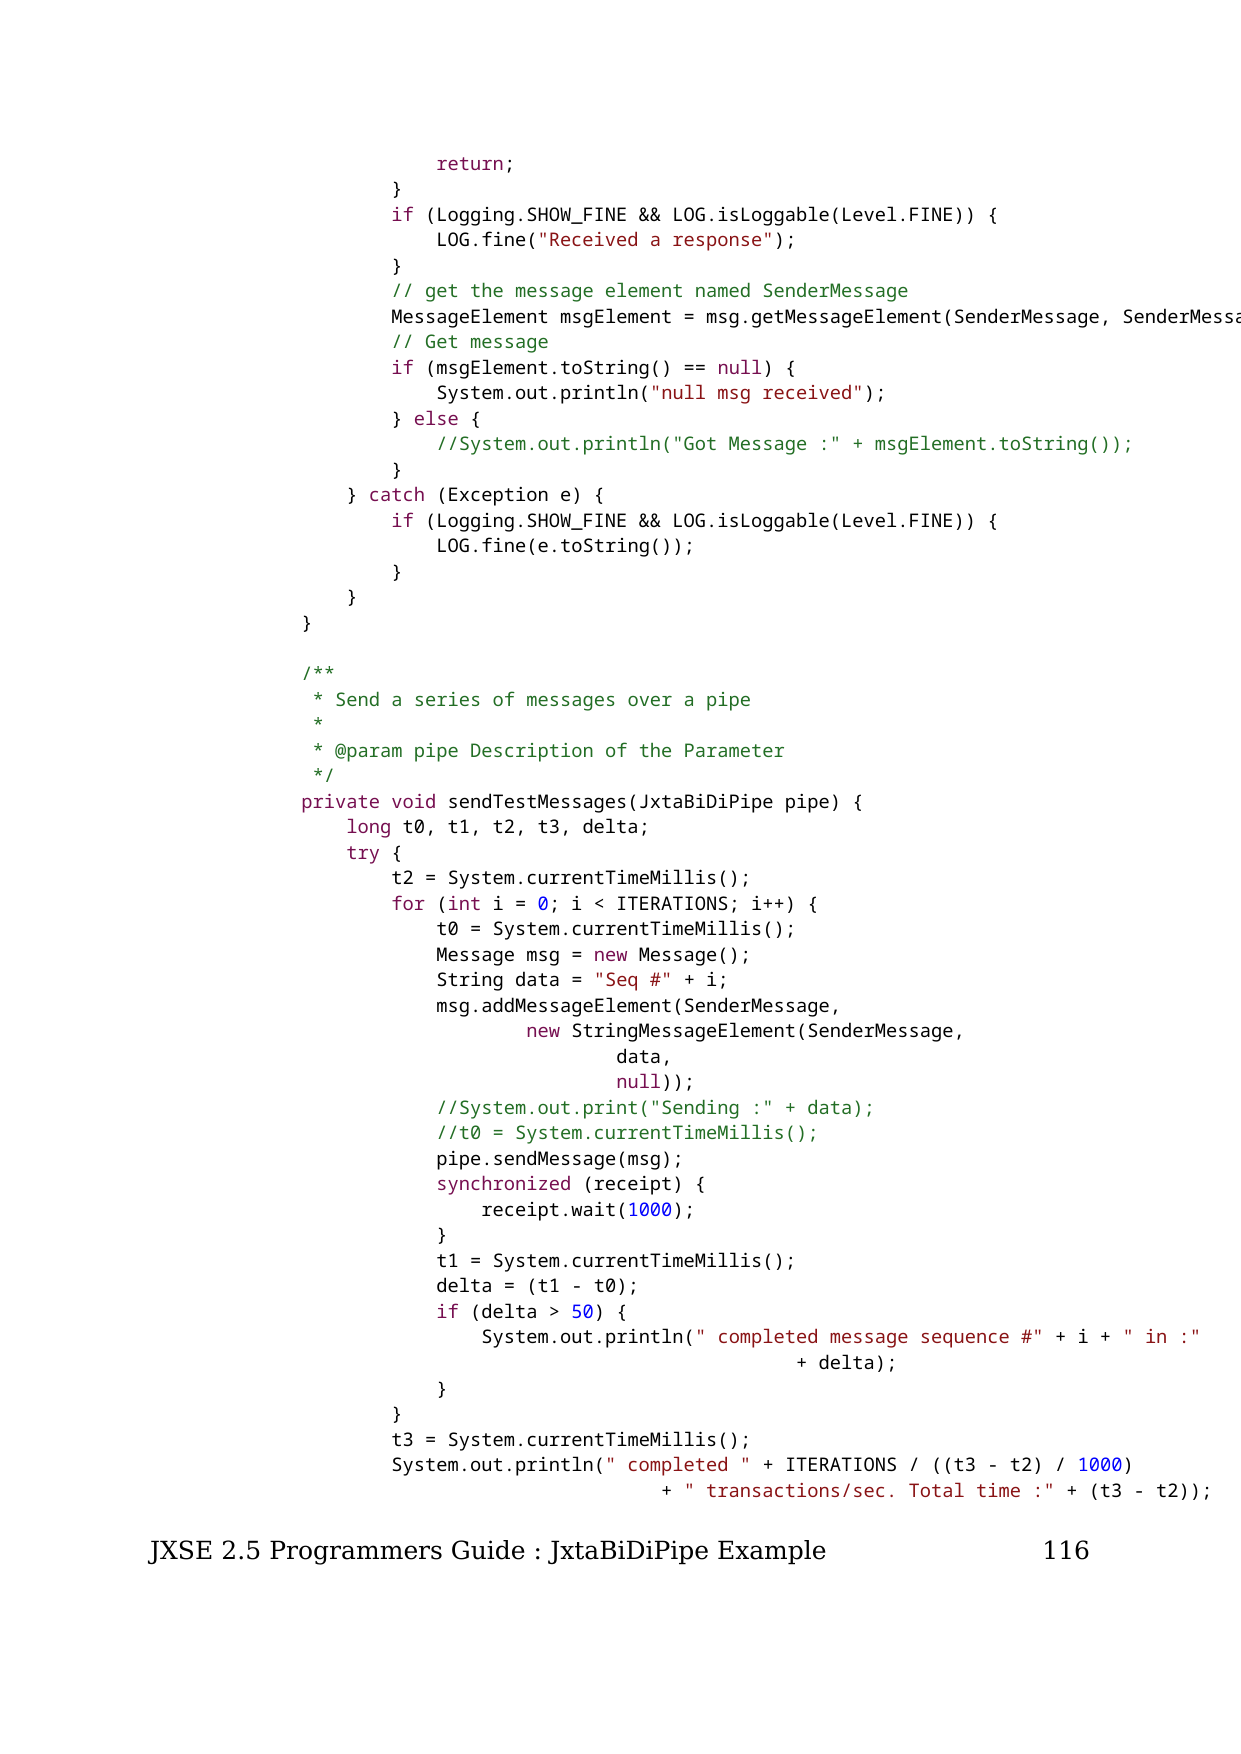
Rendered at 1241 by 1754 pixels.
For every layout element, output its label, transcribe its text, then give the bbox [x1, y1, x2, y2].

text } [211, 176, 1240, 201]
text try { [211, 839, 1240, 864]
text System.out.println("null msg received"); [211, 380, 1240, 405]
text } else { [211, 405, 1240, 431]
text } [211, 584, 1240, 609]
text msg.addMessageElement(SenderMessage, [211, 992, 1240, 1018]
text data, [211, 1043, 1240, 1069]
text return; [211, 150, 1240, 176]
text System.out.println(" completed " + ITERATIONS / ((t3 - t2) / 1000) [211, 1452, 1240, 1477]
text * @param pipe Description of the Parameter [211, 737, 1240, 762]
text receipt.wait(1000); [211, 1196, 1240, 1222]
text private void sendTestMessages(JxtaBiDiPipe pipe) { [211, 788, 1240, 813]
text } [211, 252, 1240, 278]
text + delta); [211, 1349, 1240, 1375]
text new StringMessageElement(SenderMessage, [211, 1018, 1240, 1043]
text LOG.fine("Received a response"); [211, 227, 1240, 252]
text // Get message [211, 329, 1240, 354]
text pipe.sendMessage(msg); [211, 1145, 1240, 1171]
text * [211, 711, 1240, 737]
text if (msgElement.toString() == null) { [211, 354, 1240, 380]
text } [211, 1222, 1240, 1247]
text null)); [211, 1069, 1240, 1094]
text } [211, 609, 1240, 635]
text long t0, t1, t2, t3, delta; [211, 813, 1240, 839]
text + " transactions/sec. Total time :" + (t3 - t2)); [211, 1477, 1240, 1503]
text * Send a series of messages over a pipe [211, 686, 1240, 711]
text //System.out.print("Sending :" + data); [211, 1094, 1240, 1120]
text String data = "Seq #" + i; [211, 967, 1240, 992]
text // get the message element named SenderMessage [211, 278, 1240, 303]
text if (delta > 50) { [211, 1298, 1240, 1324]
text } [211, 558, 1240, 584]
text Message msg = new Message(); [211, 941, 1240, 967]
text t0 = System.currentTimeMillis(); [211, 916, 1240, 941]
text for (int i = 0; i < ITERATIONS; i++) { [211, 890, 1240, 916]
text } catch (Exception e) { [211, 482, 1240, 507]
text LOG.fine(e.toString()); [211, 533, 1240, 558]
text delta = (t1 - t0); [211, 1273, 1240, 1298]
text t3 = System.currentTimeMillis(); [211, 1426, 1240, 1452]
text MessageElement msgElement = msg.getMessageElement(SenderMessage, SenderMessage); [211, 303, 1240, 329]
text System.out.println(" completed message sequence #" + i + " in :" [211, 1324, 1240, 1349]
text t1 = System.currentTimeMillis(); [211, 1247, 1240, 1273]
text t2 = System.currentTimeMillis(); [211, 864, 1240, 890]
text } [211, 1375, 1240, 1401]
text if (Logging.SHOW_FINE && LOG.isLoggable(Level.FINE)) { [211, 201, 1240, 227]
text //System.out.println("Got Message :" + msgElement.toString()); [211, 431, 1240, 456]
text synchronized (receipt) { [211, 1171, 1240, 1196]
text } [211, 1401, 1240, 1426]
text if (Logging.SHOW_FINE && LOG.isLoggable(Level.FINE)) { [211, 507, 1240, 533]
text */ [211, 762, 1240, 788]
text } [211, 456, 1240, 482]
text //t0 = System.currentTimeMillis(); [211, 1120, 1240, 1145]
text /** [211, 660, 1240, 686]
